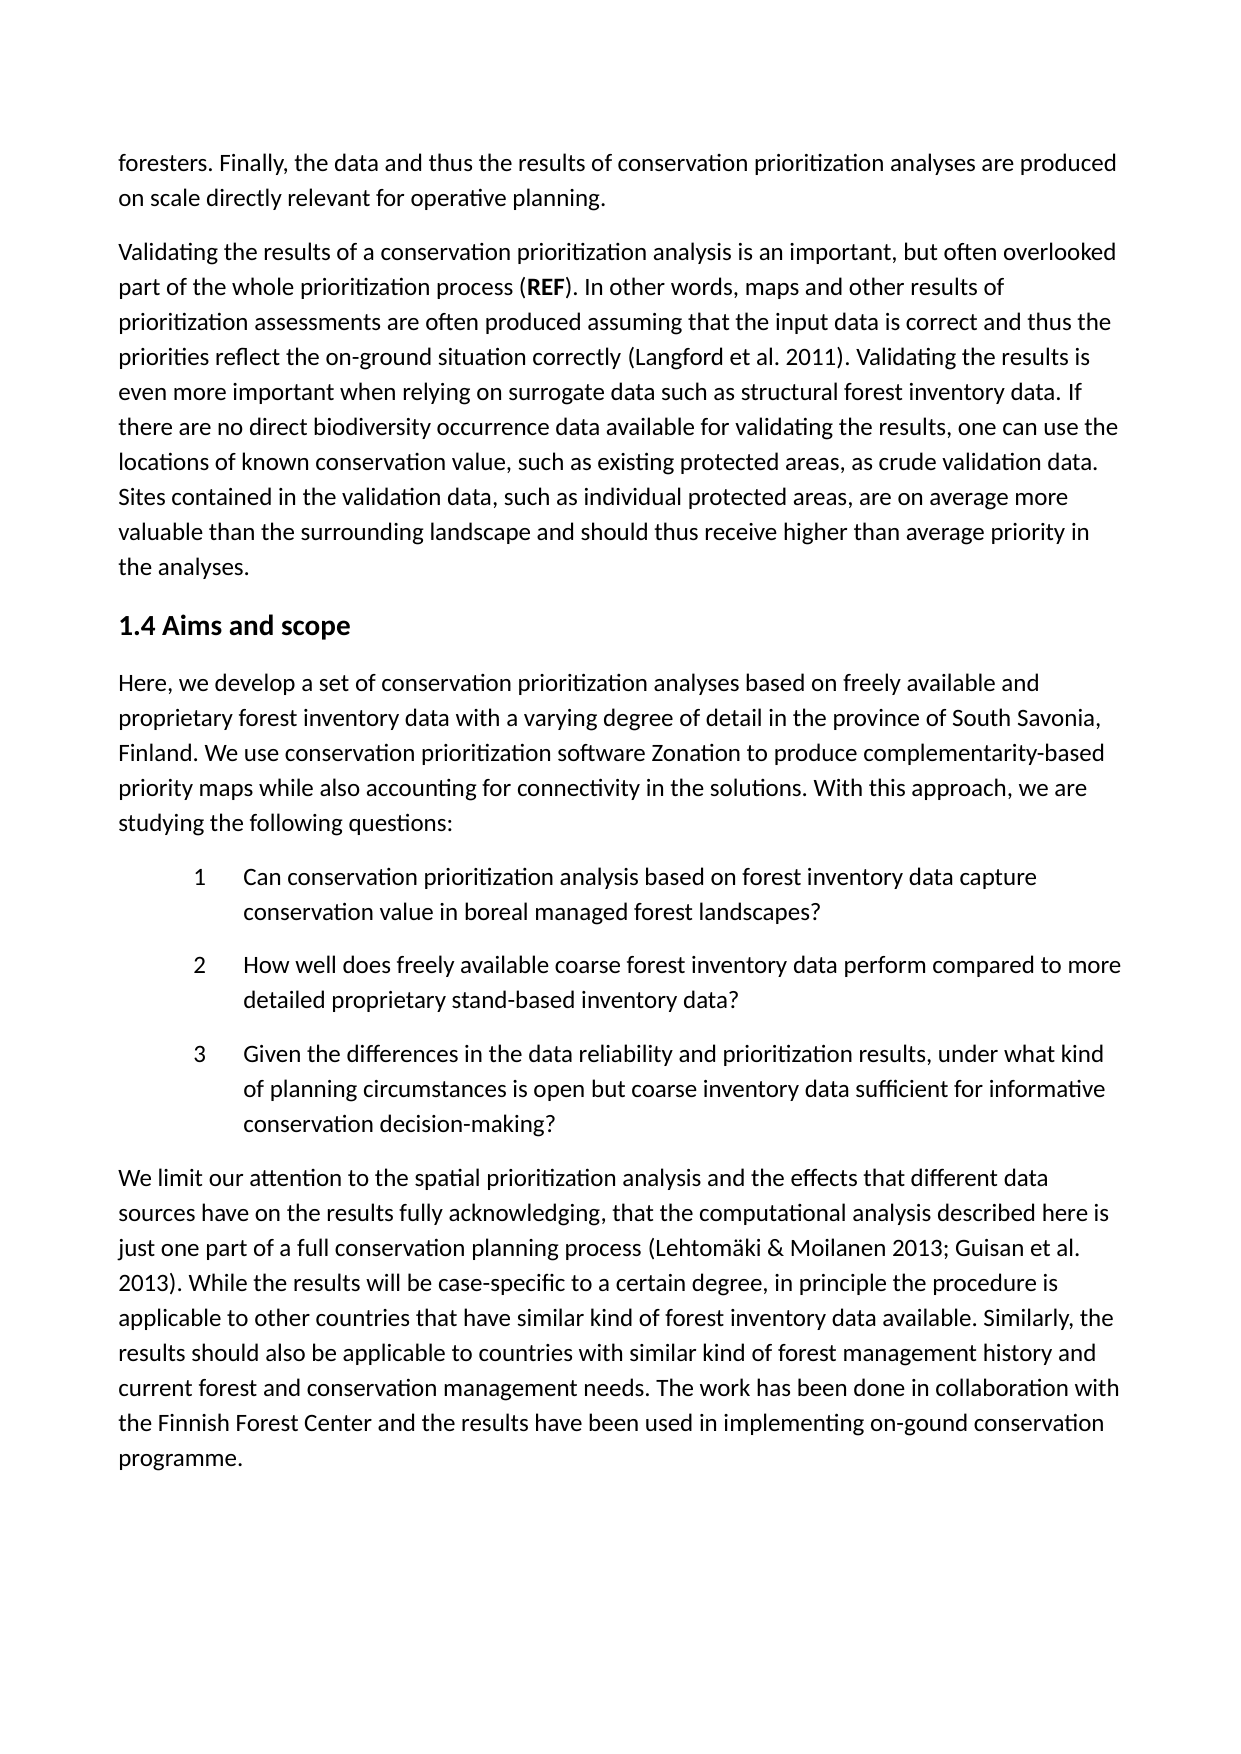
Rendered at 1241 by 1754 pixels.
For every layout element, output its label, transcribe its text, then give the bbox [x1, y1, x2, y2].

text Here, we develop a set of conservation prioritization analyses based on freely available and proprietary forest inventory data with a varying degree of detail in the province of South Savonia, Finland. We use conservation prioritization software Zonation to produce complementarity-based priority maps while also accounting for connectivity in the solutions. With this approach, we are studying the following questions: [118, 667, 1122, 837]
list Can conservation prioritization analysis based on forest inventory data capture conservation value in boreal managed forest landscapes? [193, 861, 1122, 926]
text We limit our attention to the spatial prioritization analysis and the effects that different data sources have on the results fully acknowledging, that the computational analysis described here is just one part of a full conservation planning process (Lehtomäki & Moilanen 2013; Guisan et al. 2013). While the results will be case-specific to a certain degree, in principle the procedure is applicable to other countries that have similar kind of forest inventory data available. Similarly, the results should also be applicable to countries with similar kind of forest management history and current forest and conservation management needs. The work has been done in collaboration with the Finnish Forest Center and the results have been used in implementing on-gound conservation programme. [118, 1162, 1122, 1472]
text foresters. Finally, the data and thus the results of conservation prioritization analyses are produced on scale directly relevant for operative planning. [118, 148, 1122, 213]
text Validating the results of a conservation prioritization analysis is an important, but often overlooked part of the whole prioritization process (REF). In other words, maps and other results of prioritization assessments are often produced assuming that the input data is correct and thus the priorities reflect the on-ground situation correctly (Langford et al. 2011)⁠. Validating the results is even more important when relying on surrogate data such as structural forest inventory data. If there are no direct biodiversity occurrence data available for validating the results, one can use the locations of known conservation value, such as existing protected areas, as crude validation data. Sites contained in the validation data, such as individual protected areas, are on average more valuable than the surrounding landscape and should thus receive higher than average priority in the analyses. [118, 236, 1122, 582]
list How well does freely available coarse forest inventory data perform compared to more detailed proprietary stand-based inventory data? [193, 949, 1122, 1015]
subtitle 1.4 Aims and scope [118, 607, 1122, 643]
list Given the differences in the data reliability and prioritization results, under what kind of planning circumstances is open but coarse inventory data sufficient for informative conservation decision-making? [193, 1038, 1122, 1139]
